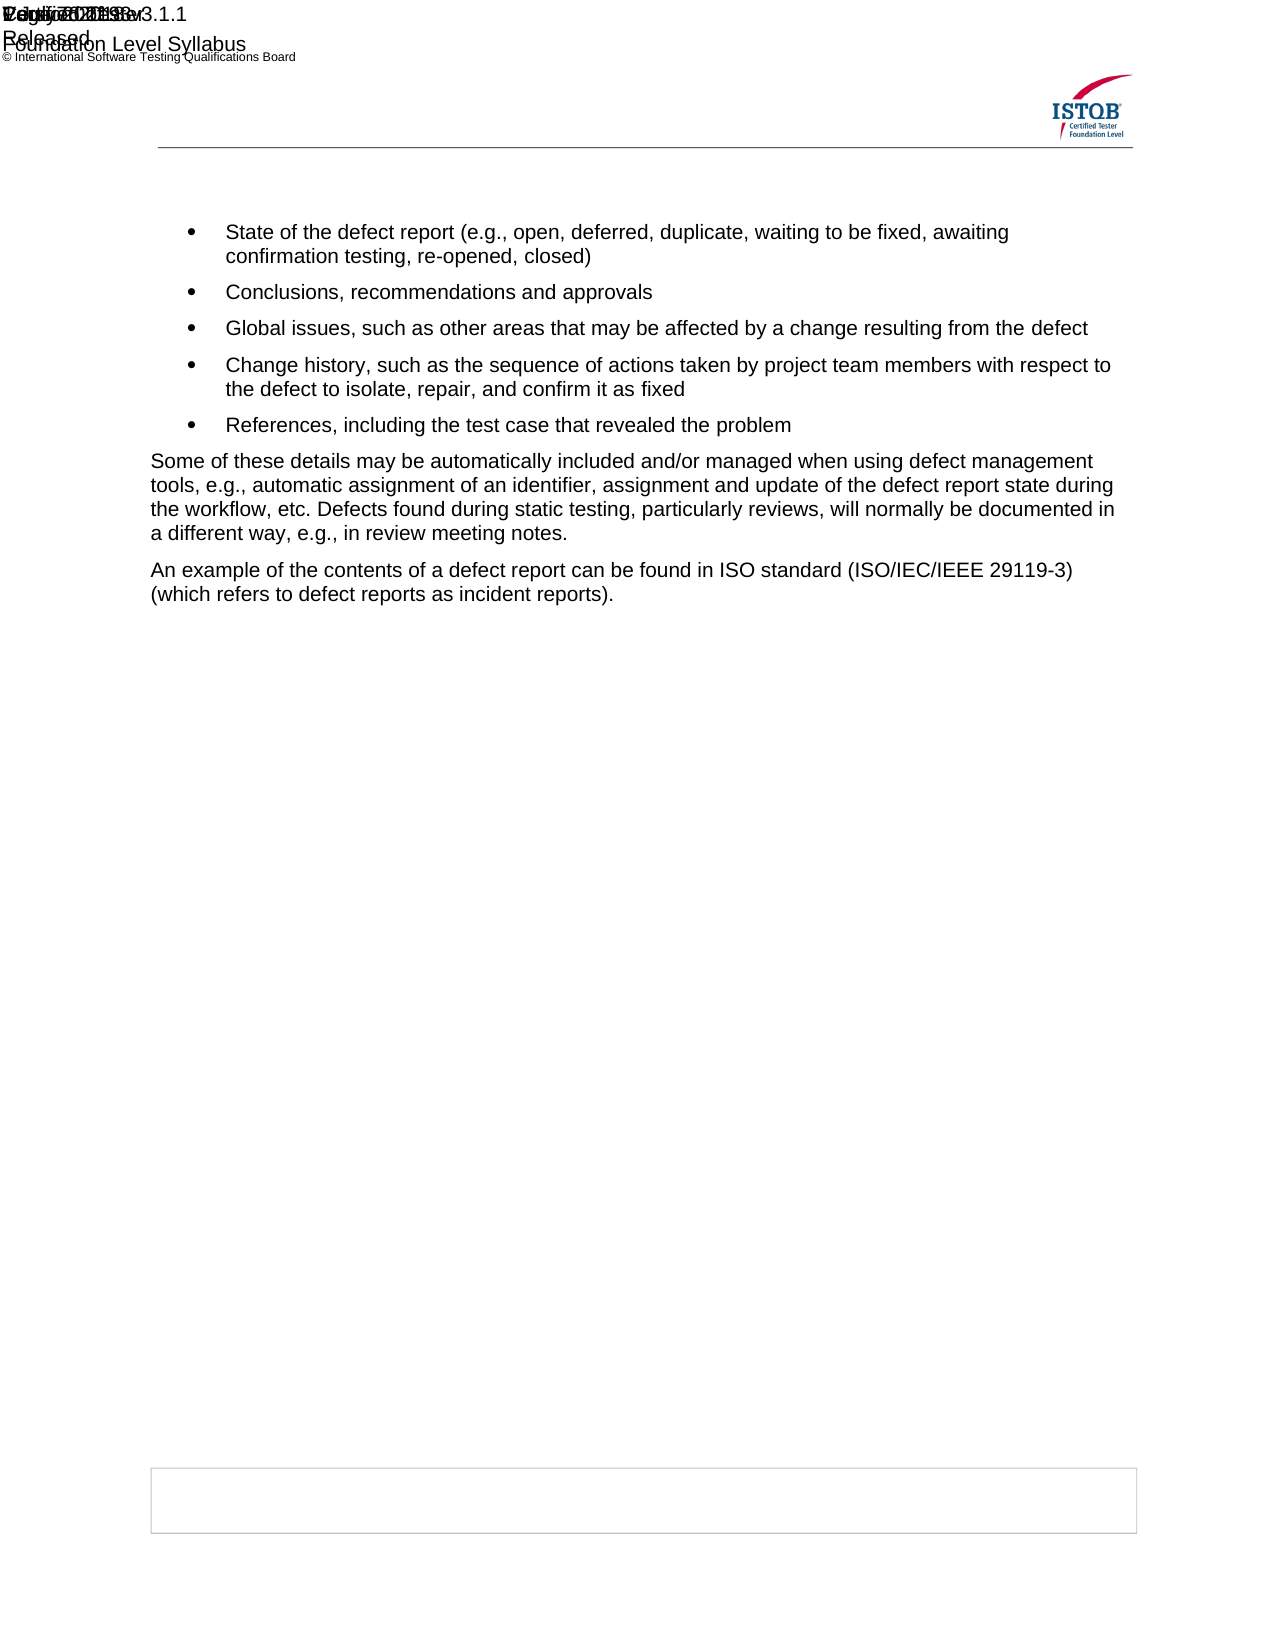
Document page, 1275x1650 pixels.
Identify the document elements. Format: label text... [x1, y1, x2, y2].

list State of the defect report (e.g., open, deferred, duplicate, waiting to be fixed, awaiting confirmation testing, re-opened, closed) [188, 219, 1011, 268]
list Conclusions, recommendations and approvals [188, 279, 1150, 304]
text An example of the contents of a defect report can be found in ISO standard (ISO/IEC/IEEE 29119-3) (which refers to defect reports as incident reports). [150, 558, 1077, 606]
list Change history, such as the sequence of actions taken by project team members with respect to the defect to isolate, repair, and confirm it as fixed [188, 353, 1113, 401]
picture [1036, 58, 1148, 161]
list Global issues, such as other areas that may be affected by a change resulting from the defect [188, 316, 1150, 340]
text Some of these details may be automatically included and/or managed when using defect management tools, e.g., automatic assignment of an identifier, assignment and update of the defect report state during the workflow, etc. Defects found during static testing, particularly reviews, will normally be documented in a different way, e.g., in review meeting notes. [150, 449, 1118, 545]
list References, including the test case that revealed the problem [188, 413, 1150, 437]
